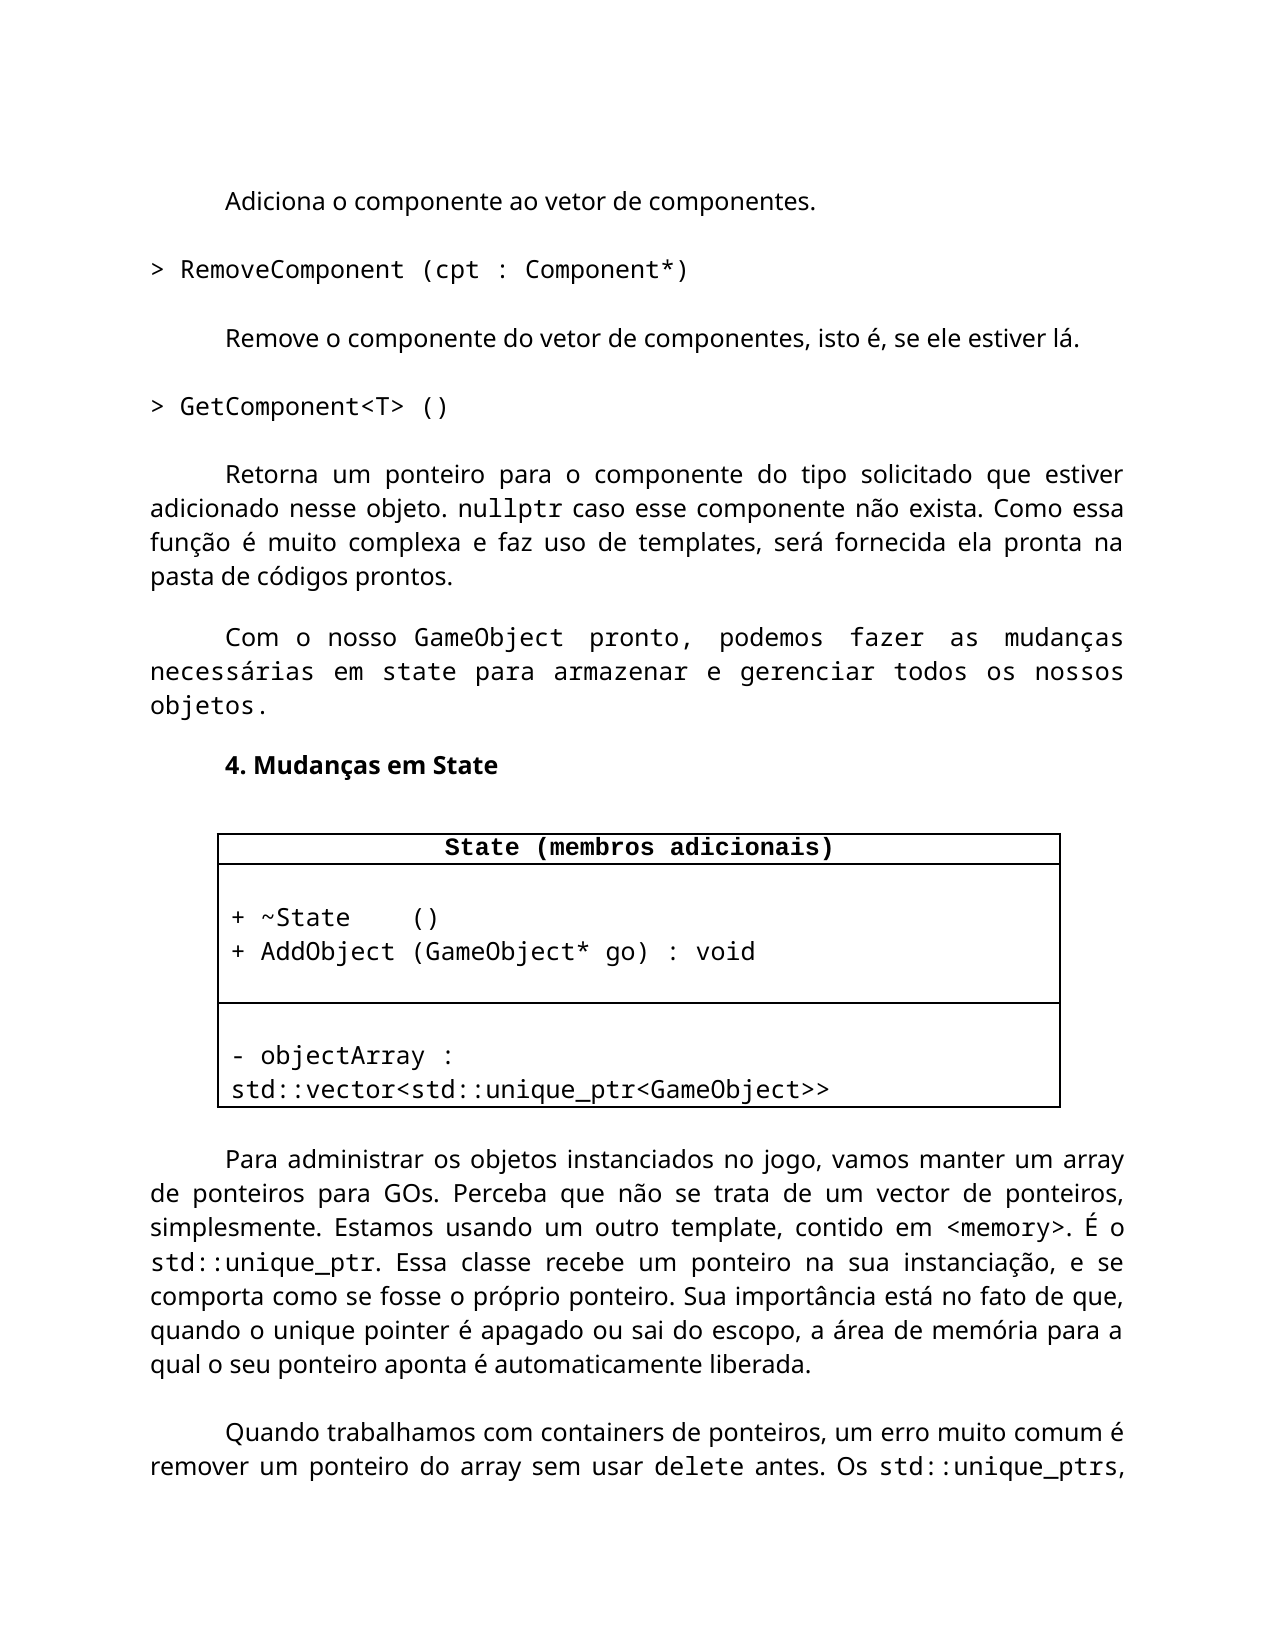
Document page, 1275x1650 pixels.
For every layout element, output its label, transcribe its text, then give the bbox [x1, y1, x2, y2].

table_cell - objectArray : std::vector<std::unique_ptr<GameObject>> [219, 1004, 1059, 1106]
text Retorna um ponteiro para o componente do tipo solicitado que estiver adicionado nesse objeto. nullptr caso esse componente não exista. Como essa função é muito complexa e faz uso de templates, será fornecida ela pronta na pasta de códigos prontos. [150, 457, 1125, 593]
text Adiciona o componente ao vetor de componentes. [150, 184, 1125, 218]
text 4. Mudanças em State [150, 748, 1125, 782]
text Quando trabalhamos com containers de ponteiros, um erro muito comum é remover um ponteiro do array sem usar delete antes. Os std::unique_ptrs, [150, 1414, 1125, 1483]
text > GetComponent<T> () [150, 388, 1125, 422]
text Remove o componente do vetor de componentes, isto é, se ele estiver lá. [150, 320, 1125, 354]
table_header State (membros adicionais) [219, 835, 1059, 863]
text Com o nosso GameObject pronto, podemos fazer as mudanças necessárias em state para armazenar e gerenciar todos os nossos objetos. [150, 619, 1125, 721]
table_cell + ~State () + AddObject (GameObject* go) : void [219, 865, 1059, 1002]
text > RemoveComponent (cpt : Component*) [150, 252, 1125, 286]
text Para administrar os objetos instanciados no jogo, vamos manter um array de ponteiros para GOs. Perceba que não se trata de um vector de ponteiros, simplesmente. Estamos usando um outro template, contido em <memory>. É o std::unique_ptr. Essa classe recebe um ponteiro na sua instanciação, e se comporta como se fosse o próprio ponteiro. Sua importância está no fato de que, quando o unique pointer é apagado ou sai do escopo, a área de memória para a qual o seu ponteiro aponta é automaticamente liberada. [150, 1142, 1125, 1380]
